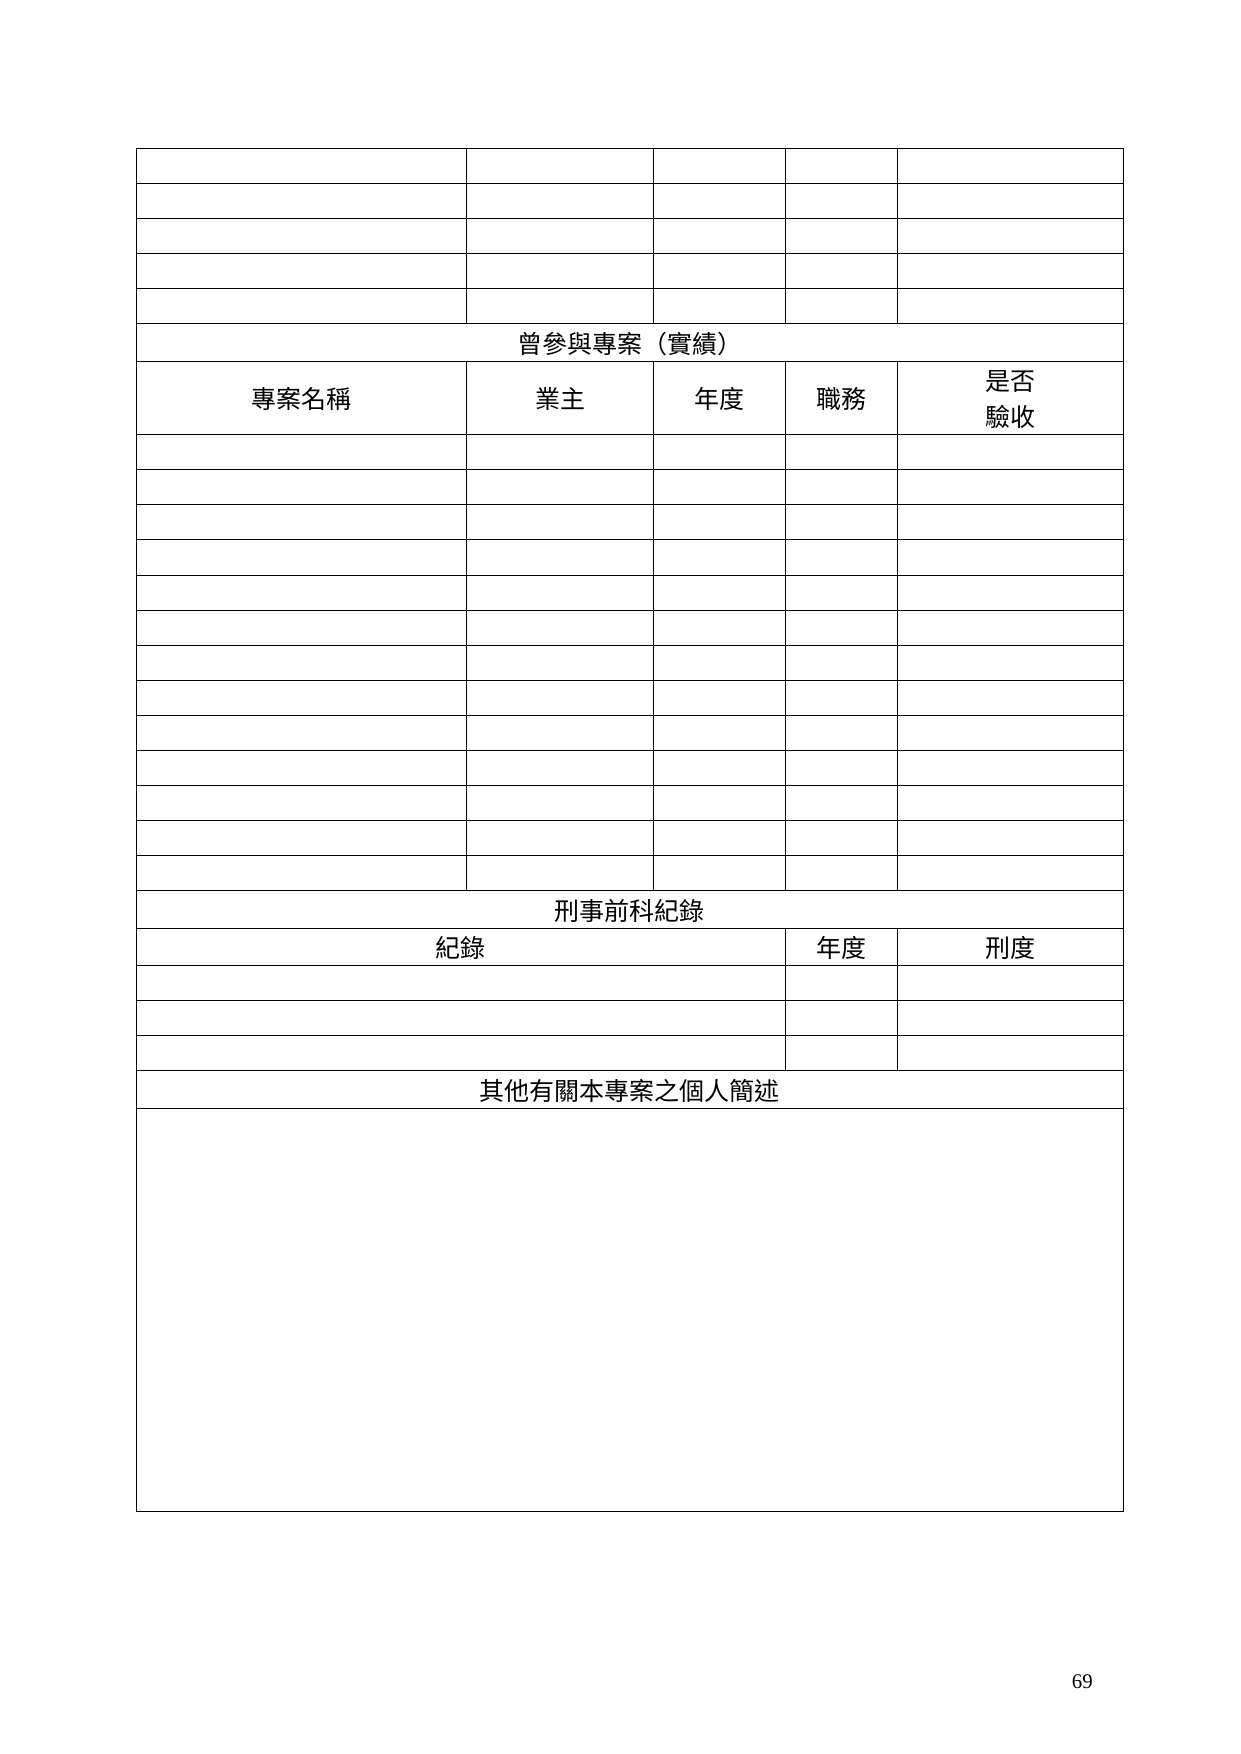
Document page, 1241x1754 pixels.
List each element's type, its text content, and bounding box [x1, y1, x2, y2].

table_cell [467, 149, 653, 183]
table_cell [137, 1109, 1123, 1511]
table_cell [786, 966, 897, 1000]
table_cell [786, 716, 897, 750]
table_cell [786, 470, 897, 504]
table_cell [786, 821, 897, 855]
table_cell [137, 966, 785, 1000]
table_cell [786, 576, 897, 609]
table_cell [137, 856, 466, 890]
table_cell [786, 786, 897, 820]
table_cell 業主 [467, 362, 653, 434]
table_cell [137, 576, 466, 609]
table_cell [898, 646, 1123, 680]
table_cell 年度 [786, 929, 897, 965]
table_cell [654, 611, 785, 645]
table_cell [654, 219, 785, 253]
table_cell [137, 470, 466, 504]
table_cell 職務 [786, 362, 897, 434]
table_cell [654, 751, 785, 785]
table_cell [467, 289, 653, 323]
table_cell 是否 驗收 [898, 362, 1123, 434]
table_cell [898, 681, 1123, 715]
table_cell [654, 254, 785, 288]
table_cell [786, 751, 897, 785]
table_cell [786, 254, 897, 288]
table_cell [137, 540, 466, 574]
table_cell [137, 786, 466, 820]
table_cell [898, 576, 1123, 609]
table_cell [467, 611, 653, 645]
table_cell [898, 184, 1123, 218]
table_cell [137, 1001, 785, 1035]
table_cell [786, 435, 897, 469]
table_cell [898, 1001, 1123, 1035]
table_cell [137, 219, 466, 253]
table_cell [786, 646, 897, 680]
table_cell [898, 435, 1123, 469]
table_cell 其他有關本專案之個人簡述 [137, 1071, 1123, 1108]
table_cell 曾參與專案（實績） [137, 324, 1123, 361]
table_cell [654, 716, 785, 750]
table_cell [467, 786, 653, 820]
table_cell [467, 540, 653, 574]
table_cell [467, 646, 653, 680]
table_cell [467, 470, 653, 504]
table_cell [654, 435, 785, 469]
table_cell [654, 470, 785, 504]
table_cell [467, 716, 653, 750]
table_cell [137, 821, 466, 855]
table_cell 刑度 [898, 929, 1123, 965]
table_cell [898, 540, 1123, 574]
table_cell [467, 435, 653, 469]
table_cell [137, 435, 466, 469]
table_cell [898, 470, 1123, 504]
table_cell [786, 505, 897, 539]
table_cell [467, 681, 653, 715]
table_cell [654, 505, 785, 539]
table_cell [786, 611, 897, 645]
table_cell 刑事前科紀錄 [137, 891, 1123, 928]
table_cell [137, 289, 466, 323]
table_cell [137, 1036, 785, 1070]
table_cell [898, 149, 1123, 183]
table_cell [654, 149, 785, 183]
table_cell [898, 751, 1123, 785]
table_cell [786, 149, 897, 183]
table_cell [786, 289, 897, 323]
table_cell [137, 184, 466, 218]
table_cell [467, 856, 653, 890]
table_cell [898, 611, 1123, 645]
table_cell [786, 219, 897, 253]
table_cell [654, 646, 785, 680]
table_cell 年度 [654, 362, 785, 434]
table_cell [898, 856, 1123, 890]
table_cell 專案名稱 [137, 362, 466, 434]
table_cell [137, 611, 466, 645]
table_cell [654, 576, 785, 609]
table_cell [467, 751, 653, 785]
table_cell [654, 681, 785, 715]
table_cell [898, 786, 1123, 820]
table_cell [786, 1036, 897, 1070]
table_cell [786, 856, 897, 890]
table_cell [654, 184, 785, 218]
table_cell [654, 856, 785, 890]
table_cell [137, 254, 466, 288]
table_cell [898, 821, 1123, 855]
table_cell [898, 1036, 1123, 1070]
table_cell [898, 716, 1123, 750]
table_cell [467, 576, 653, 609]
table_cell [786, 540, 897, 574]
table_cell [137, 149, 466, 183]
table_cell [137, 681, 466, 715]
table_cell [786, 184, 897, 218]
table_cell [654, 289, 785, 323]
table_cell [137, 646, 466, 680]
table_cell [467, 219, 653, 253]
table_cell [898, 966, 1123, 1000]
table_cell [654, 540, 785, 574]
table_cell [467, 254, 653, 288]
table_cell [654, 821, 785, 855]
table_cell 紀錄 [137, 929, 785, 965]
table_cell [786, 1001, 897, 1035]
table_cell [654, 786, 785, 820]
table_cell [898, 289, 1123, 323]
table_cell [898, 254, 1123, 288]
table_cell [898, 505, 1123, 539]
table_cell [137, 505, 466, 539]
table_cell [898, 219, 1123, 253]
table_cell [137, 716, 466, 750]
table_cell [467, 505, 653, 539]
table_cell [467, 184, 653, 218]
table_cell [137, 751, 466, 785]
table_cell [786, 681, 897, 715]
table_cell [467, 821, 653, 855]
